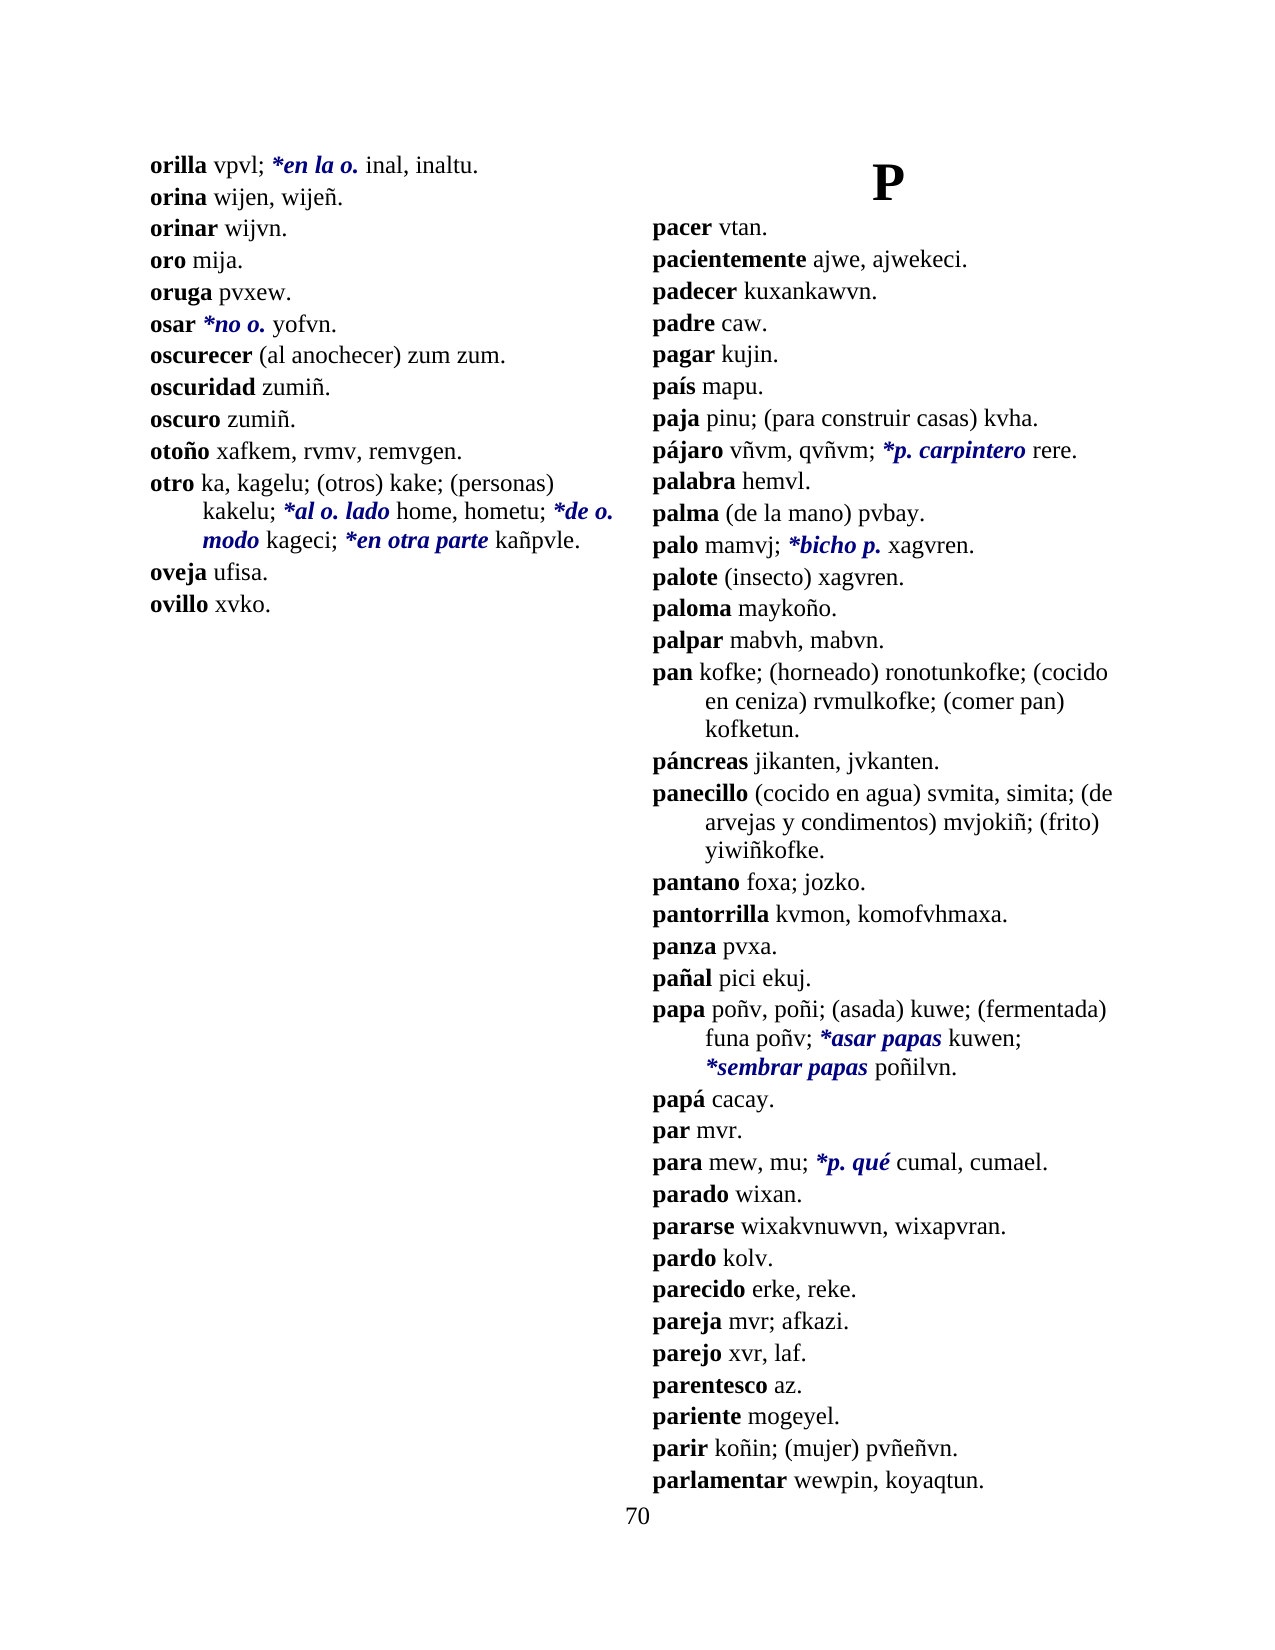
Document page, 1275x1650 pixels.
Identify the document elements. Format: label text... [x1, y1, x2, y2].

text país mapu. [652, 371, 1125, 400]
text panecillo (cocido en agua) svmita, simita; (de arvejas y condimentos) mvjokiñ; (frito) yiwiñkofke. [652, 778, 1125, 864]
text papa poñv, poñi; (asada) kuwe; (fermentada) funa poñv; *asar papas kuwen; *sembrar papas poñilvn. [652, 994, 1125, 1081]
text pardo kolv. [652, 1243, 1125, 1271]
text pan kofke; (horneado) ronotunkofke; (cocido en ceniza) rvmulkofke; (comer pan) kofketun. [652, 657, 1125, 743]
text páncreas jikanten, jvkanten. [652, 746, 1125, 775]
text oruga pvxew. [150, 277, 622, 306]
text pacientemente ajwe, ajwekeci. [652, 244, 1125, 273]
subtitle P [652, 150, 1125, 212]
text oro mija. [150, 245, 622, 274]
text parentesco az. [652, 1370, 1125, 1398]
text orinar wijvn. [150, 213, 622, 242]
text pantano foxa; jozko. [652, 867, 1125, 896]
text ovillo xvko. [150, 589, 622, 617]
text padre caw. [652, 308, 1125, 336]
text oscurecer (al anochecer) zum zum. [150, 341, 622, 369]
text pantorrilla kvmon, komofvhmaxa. [652, 899, 1125, 928]
text otro ka, kagelu; (otros) kake; (personas) kakelu; *al o. lado home, hometu; *de o. modo kageci; *en otra parte kañpvle. [150, 468, 622, 554]
text palo mamvj; *bicho p. xagvren. [652, 530, 1125, 559]
text pareja mvr; afkazi. [652, 1306, 1125, 1335]
text parejo xvr, laf. [652, 1338, 1125, 1367]
text pagar kujin. [652, 339, 1125, 368]
text pañal pici ekuj. [652, 963, 1125, 991]
text pájaro vñvm, qvñvm; *p. carpintero rere. [652, 435, 1125, 463]
text parlamentar wewpin, koyaqtun. [652, 1465, 1125, 1494]
text palpar mabvh, mabvn. [652, 625, 1125, 654]
text parir koñin; (mujer) pvñeñvn. [652, 1433, 1125, 1462]
text otoño xafkem, rvmv, remvgen. [150, 436, 622, 465]
text palma (de la mano) pvbay. [652, 498, 1125, 527]
text pacer vtan. [652, 212, 1125, 241]
text orina wijen, wijeñ. [150, 182, 622, 211]
text palabra hemvl. [652, 466, 1125, 495]
text oscuro zumiñ. [150, 404, 622, 433]
text panza pvxa. [652, 931, 1125, 960]
text parado wixan. [652, 1179, 1125, 1208]
text paja pinu; (para construir casas) kvha. [652, 403, 1125, 432]
text par mvr. [652, 1116, 1125, 1144]
text papá cacay. [652, 1084, 1125, 1112]
text orilla vpvl; *en la o. inal, inaltu. [150, 150, 622, 179]
text oscuridad zumiñ. [150, 372, 622, 401]
text palote (insecto) xagvren. [652, 562, 1125, 591]
text paloma maykoño. [652, 593, 1125, 622]
text para mew, mu; *p. qué cumal, cumael. [652, 1147, 1125, 1176]
text osar *no o. yofvn. [150, 309, 622, 338]
text oveja ufisa. [150, 557, 622, 586]
text padecer kuxankawvn. [652, 276, 1125, 304]
text parecido erke, reke. [652, 1274, 1125, 1303]
text pararse wixakvnuwvn, wixapvran. [652, 1211, 1125, 1239]
text pariente mogeyel. [652, 1401, 1125, 1430]
